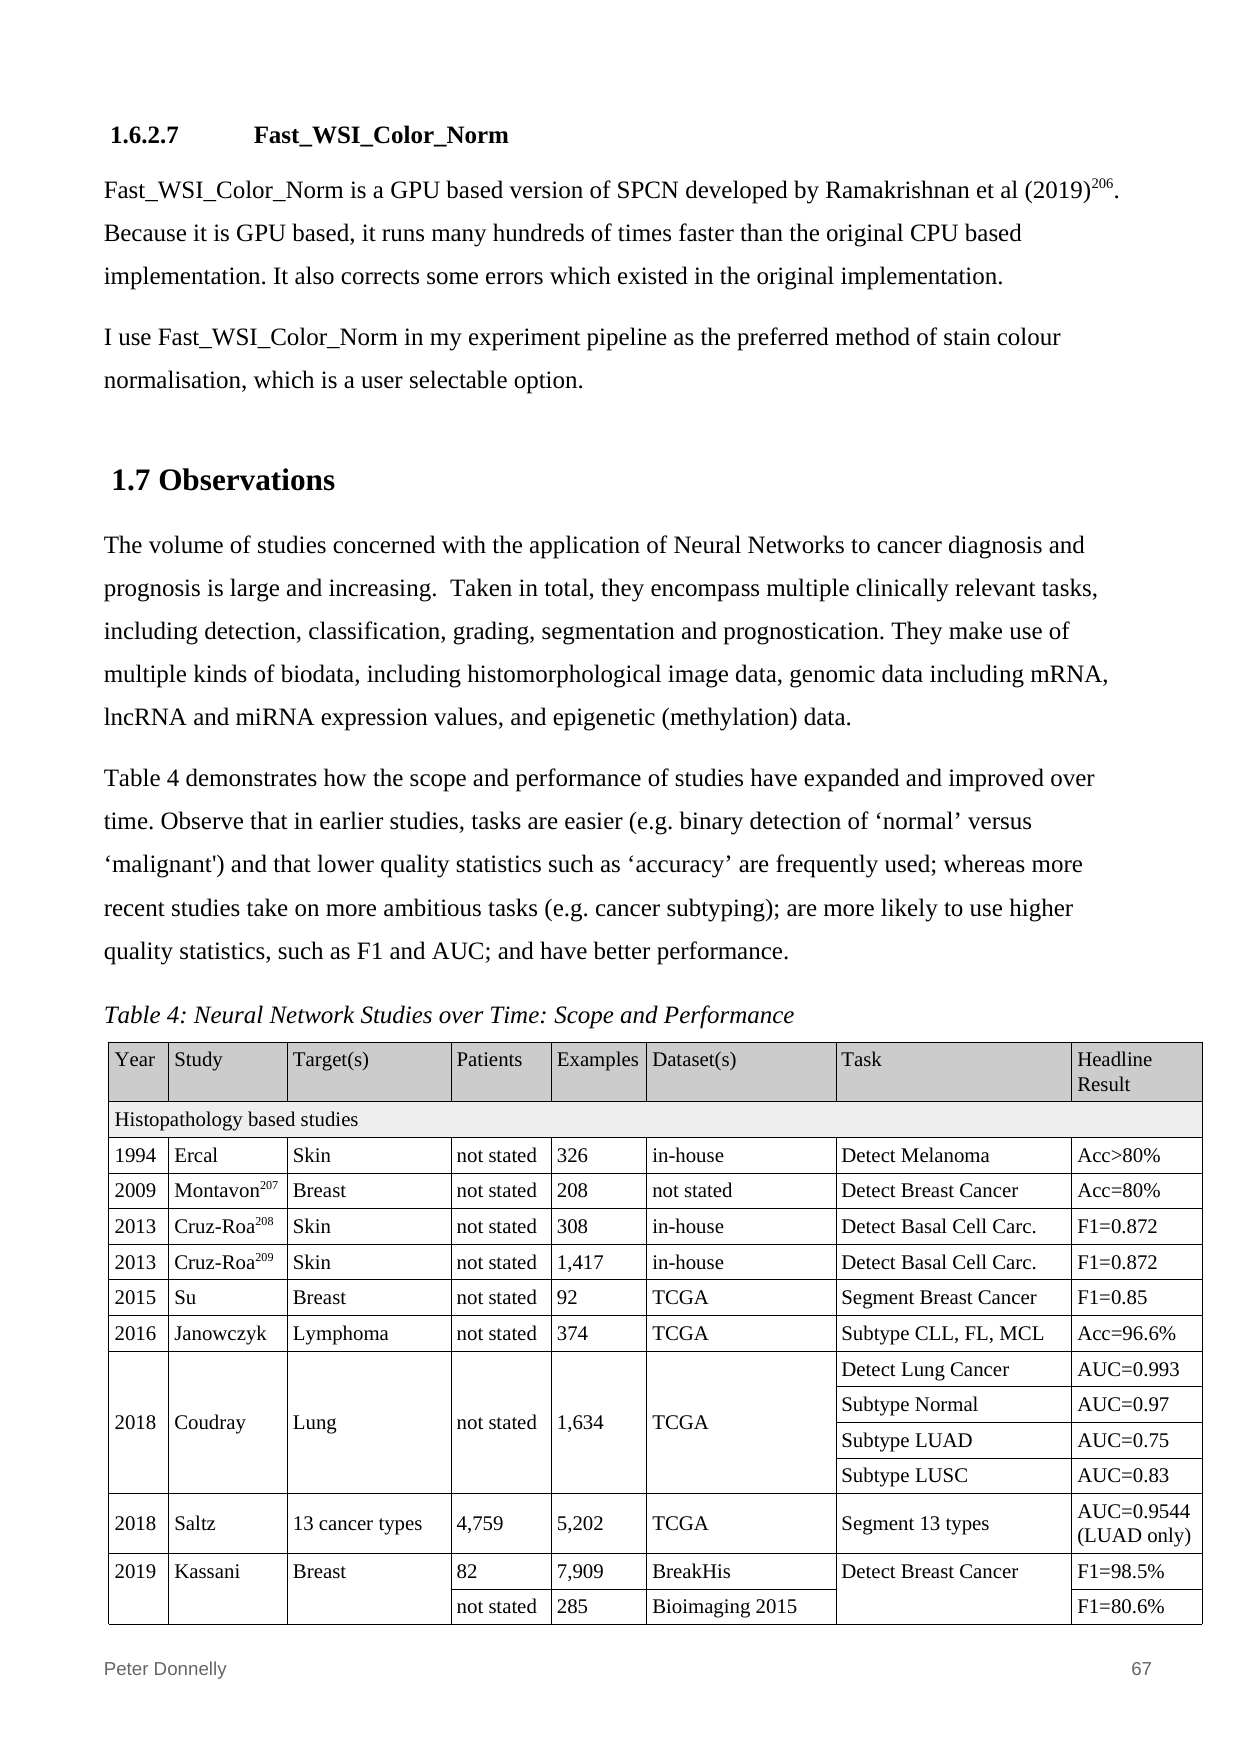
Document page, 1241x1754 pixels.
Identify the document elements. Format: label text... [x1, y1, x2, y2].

table_cell Cruz-Roa [169, 1245, 287, 1279]
table_cell 13 cancer types [288, 1494, 451, 1553]
table_cell Lymphoma [288, 1316, 451, 1351]
table_cell 1994 [109, 1138, 168, 1172]
table_cell Kassani [169, 1554, 287, 1624]
table_cell 92 [552, 1280, 646, 1315]
table_cell in-house [647, 1209, 836, 1244]
table_cell 2019 [109, 1554, 168, 1624]
table_cell Segment 13 types [837, 1494, 1071, 1553]
text Fast_WSI_Color_Norm is a GPU based version of SPCN developed by Ramakrishnan et al (2019). Because it is GPU based, it runs many hundreds of times faster than the original CPU based implementation. It also corrects some errors which existed in the original implementation. [103, 175, 1146, 290]
table_cell Bioimaging 2015 [647, 1590, 836, 1624]
table_cell Detect Basal Cell Carc. [837, 1209, 1071, 1244]
table_cell 2009 [109, 1174, 168, 1208]
table_cell not stated [452, 1590, 551, 1624]
table_cell AUC=0.9544 (LUAD only) [1072, 1494, 1202, 1553]
table_cell AUC=0.75 [1072, 1423, 1202, 1457]
table_cell Skin [288, 1138, 451, 1172]
subtitle Observations [103, 462, 1146, 497]
table_header Target(s) [288, 1043, 451, 1101]
table_cell 1,417 [552, 1245, 646, 1279]
table_cell 7,909 [552, 1554, 646, 1588]
table_header Year [109, 1043, 168, 1101]
table_cell F1=0.872 [1072, 1245, 1202, 1279]
table_cell not stated [452, 1174, 551, 1208]
table_cell 208 [552, 1174, 646, 1208]
table_cell 1,634 [552, 1352, 646, 1493]
table_cell TCGA [647, 1280, 836, 1315]
table_cell Acc>80% [1072, 1138, 1202, 1172]
table_cell AUC=0.993 [1072, 1352, 1202, 1386]
table_cell Su [169, 1280, 287, 1315]
table_cell Subtype LUAD [837, 1423, 1071, 1457]
table_cell not stated [452, 1316, 551, 1351]
table_cell F1=0.872 [1072, 1209, 1202, 1244]
table_cell Skin [288, 1209, 451, 1244]
table_cell 2015 [109, 1280, 168, 1315]
table_cell 2016 [109, 1316, 168, 1351]
table_cell Detect Melanoma [837, 1138, 1071, 1172]
table_cell in-house [647, 1138, 836, 1172]
table_header Task [837, 1043, 1071, 1101]
table_header Study [169, 1043, 287, 1101]
table_cell not stated [452, 1209, 551, 1244]
table_cell Detect Basal Cell Carc. [837, 1245, 1071, 1279]
text I use Fast_WSI_Color_Norm in my experiment pipeline as the preferred method of stain colour normalisation, which is a user selectable option. [103, 322, 1146, 394]
table_header Patients [452, 1043, 551, 1101]
table_cell 2013 [109, 1245, 168, 1279]
table_cell not stated [452, 1245, 551, 1279]
table_cell TCGA [647, 1494, 836, 1553]
table_cell in-house [647, 1245, 836, 1279]
table_cell Ercal [169, 1138, 287, 1172]
table_cell 82 [452, 1554, 551, 1588]
table_cell Subtype LUSC [837, 1459, 1071, 1493]
table_cell Coudray [169, 1352, 287, 1493]
table_cell Lung [288, 1352, 451, 1493]
table_cell Detect Breast Cancer [837, 1174, 1071, 1208]
table_cell Acc=80% [1072, 1174, 1202, 1208]
table_cell 326 [552, 1138, 646, 1172]
table_cell Subtype Normal [837, 1387, 1071, 1422]
table_cell 2013 [109, 1209, 168, 1244]
table_cell 2018 [109, 1352, 168, 1493]
table_cell not stated [452, 1138, 551, 1172]
table_cell Breast [288, 1174, 451, 1208]
table_cell AUC=0.83 [1072, 1459, 1202, 1493]
table_cell Subtype CLL, FL, MCL [837, 1316, 1071, 1351]
text Table 4 demonstrates how the scope and performance of studies have expanded and improved over time. Observe that in earlier studies, tasks are easier (e.g. binary detection of ‘normal’ versus ‘malignant') and that lower quality statistics such as ‘accuracy’ are frequently used; whereas more recent studies take on more ambitious tasks (e.g. cancer subtyping); are more likely to use higher quality statistics, such as F1 and AUC; and have better performance. [103, 763, 1146, 964]
subtitle Fast_WSI_Color_Norm [103, 120, 1146, 148]
table_cell 5,202 [552, 1494, 646, 1553]
table_cell not stated [647, 1174, 836, 1208]
table_cell AUC=0.97 [1072, 1387, 1202, 1422]
table_cell Detect Breast Cancer [837, 1554, 1071, 1624]
table_cell F1=98.5% [1072, 1554, 1202, 1588]
table_cell 285 [552, 1590, 646, 1624]
text Table 4: Neural Network Studies over Time: Scope and Performance [103, 1000, 1146, 1029]
table_cell Breast [288, 1280, 451, 1315]
table_header Headline Result [1072, 1043, 1202, 1101]
table_cell Montavon [169, 1174, 287, 1208]
table_cell TCGA [647, 1316, 836, 1351]
text The volume of studies concerned with the application of Neural Networks to cancer diagnosis and prognosis is large and increasing. Taken in total, they encompass multiple clinically relevant tasks, including detection, classification, grading, segmentation and prognostication. They make use of multiple kinds of biodata, including histomorphological image data, genomic data including mRNA, lncRNA and miRNA expression values, and epigenetic (methylation) data. [103, 530, 1146, 731]
table_cell Cruz-Roa [169, 1209, 287, 1244]
table_cell Segment Breast Cancer [837, 1280, 1071, 1315]
table_cell Skin [288, 1245, 451, 1279]
table_cell Janowczyk [169, 1316, 287, 1351]
table_cell 4,759 [452, 1494, 551, 1553]
table_header Examples [552, 1043, 646, 1101]
table_cell not stated [452, 1280, 551, 1315]
table_cell Detect Lung Cancer [837, 1352, 1071, 1386]
table_cell not stated [452, 1352, 551, 1493]
table_header Dataset(s) [647, 1043, 836, 1101]
table_cell F1=0.85 [1072, 1280, 1202, 1315]
table_cell TCGA [647, 1352, 836, 1493]
table_cell Histopathology based studies [109, 1102, 1202, 1137]
table_cell 308 [552, 1209, 646, 1244]
table_cell Saltz [169, 1494, 287, 1553]
table_cell F1=80.6% [1072, 1590, 1202, 1624]
table_cell 2018 [109, 1494, 168, 1553]
table_cell Acc=96.6% [1072, 1316, 1202, 1351]
table_cell Breast [288, 1554, 451, 1624]
table_cell BreakHis [647, 1554, 836, 1588]
table_cell 374 [552, 1316, 646, 1351]
